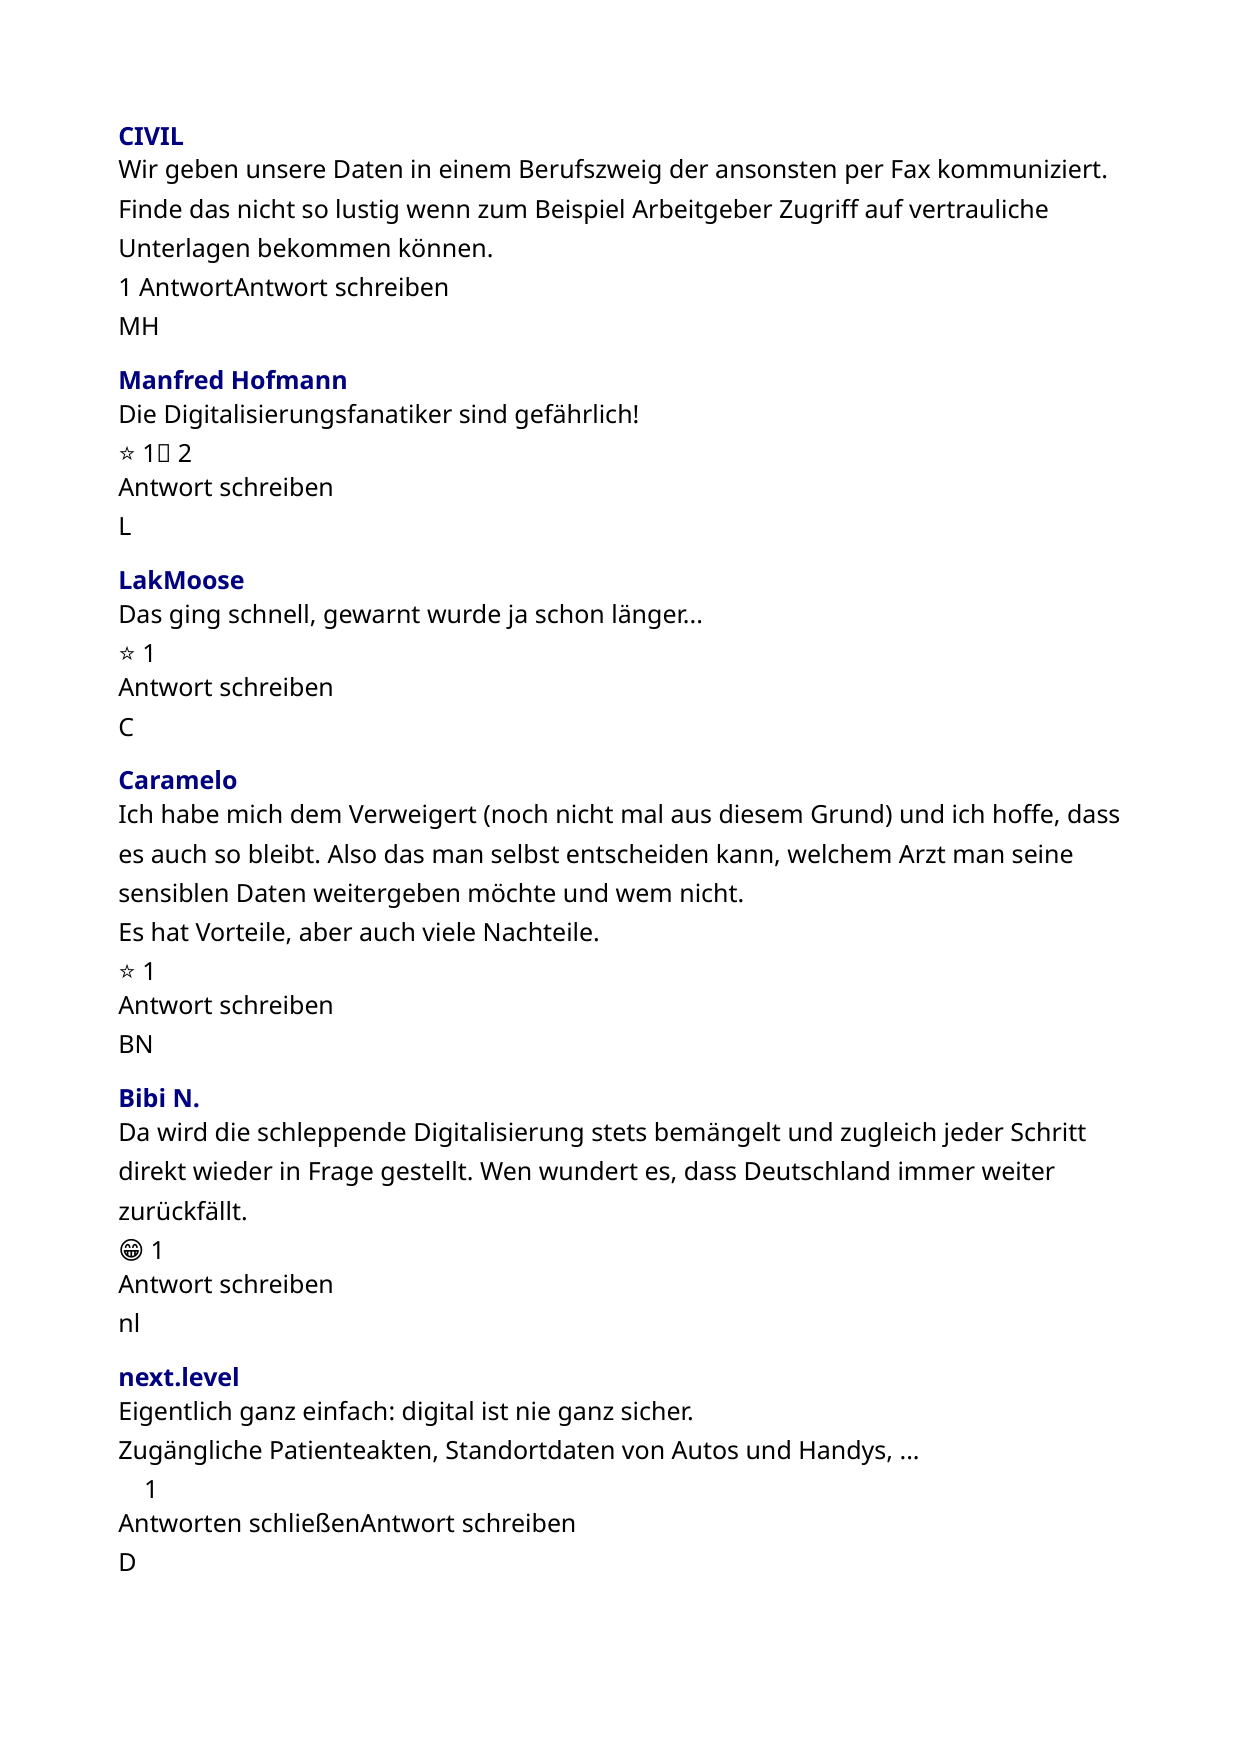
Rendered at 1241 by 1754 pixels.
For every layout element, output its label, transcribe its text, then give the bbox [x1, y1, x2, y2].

text Antworten schließenAntwort schreiben [118, 1506, 1122, 1540]
text Finde das nicht so lustig wenn zum Beispiel Arbeitgeber Zugriff auf vertrauliche Unterlagen bekommen können. [118, 191, 1122, 264]
subtitle next.level [118, 1359, 1122, 1393]
subtitle LakMoose [118, 563, 1122, 597]
text ⭐️ 1🤨 2 [118, 436, 1122, 470]
text D [118, 1545, 1122, 1579]
text Antwort schreiben [118, 670, 1122, 704]
subtitle CIVIL [118, 118, 1122, 152]
text Ich habe mich dem Verweigert (noch nicht mal aus diesem Grund) und ich hoffe, dass es auch so bleibt. Also das man selbst entscheiden kann, welchem Arzt man seine sensiblen Daten weitergeben möchte und wem nicht. [118, 797, 1122, 909]
text Die Digitalisierungsfanatiker sind gefährlich! [118, 397, 1122, 431]
text C [118, 709, 1122, 743]
text MH [118, 309, 1122, 343]
text 1 AntwortAntwort schreiben [118, 270, 1122, 304]
text Antwort schreiben [118, 988, 1122, 1022]
text Es hat Vorteile, aber auch viele Nachteile. [118, 914, 1122, 949]
text 😁 1 [118, 1232, 1122, 1266]
text Antwort schreiben [118, 1266, 1122, 1300]
text BN [118, 1027, 1122, 1061]
text Eigentlich ganz einfach: digital ist nie ganz sicher. [118, 1393, 1122, 1427]
subtitle Caramelo [118, 763, 1122, 797]
text Antwort schreiben [118, 470, 1122, 504]
text Da wird die schleppende Digitalisierung stets bemängelt und zugleich jeder Schritt direkt wieder in Frage gestellt. Wen wundert es, dass Deutschland immer weiter zurückfällt. [118, 1115, 1122, 1227]
text Wir geben unsere Daten in einem Berufszweig der ansonsten per Fax kommuniziert. [118, 152, 1122, 186]
subtitle Bibi N. [118, 1081, 1122, 1115]
text Das ging schnell, gewarnt wurde ja schon länger... [118, 597, 1122, 631]
text L [118, 509, 1122, 543]
subtitle Manfred Hofmann [118, 363, 1122, 397]
text ⭐️ 1 [118, 636, 1122, 670]
text Zugängliche Patienteakten, Standortdaten von Autos und Handys, ... [118, 1432, 1122, 1467]
text ⭐️ 1 [118, 954, 1122, 988]
text 🤨 1 [118, 1472, 1122, 1506]
text nl [118, 1306, 1122, 1339]
